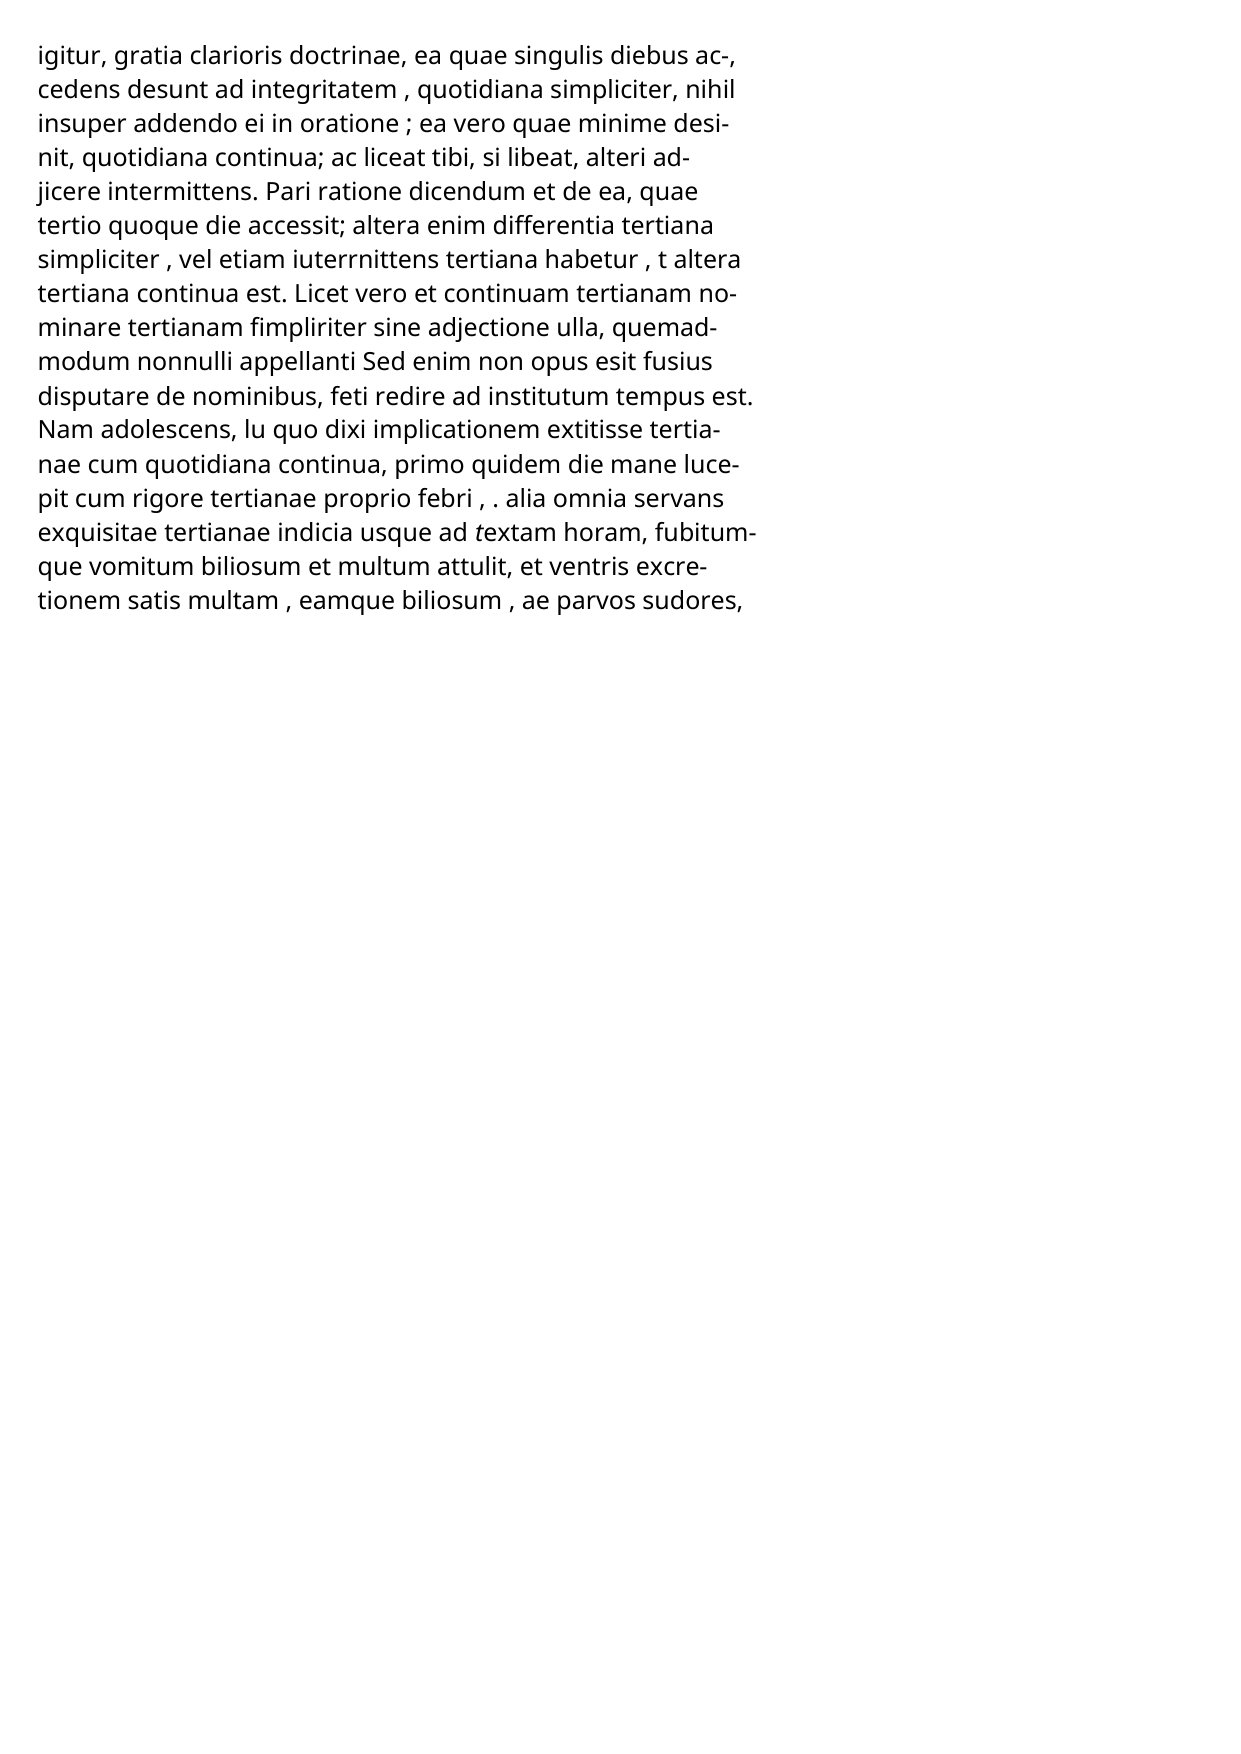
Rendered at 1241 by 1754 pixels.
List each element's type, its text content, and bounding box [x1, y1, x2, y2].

text igitur, gratia clarioris doctrinae, ea quae singulis diebus ac-, cedens desunt ad integritatem , quotidiana simpliciter, nihil insuper addendo ei in oratione ; ea vero quae minime desi- nit, quotidiana continua; ac liceat tibi, si libeat, alteri ad- jicere intermittens. Pari ratione dicendum et de ea, quae tertio quoque die accessit; altera enim differentia tertiana simpliciter , vel etiam iuterrnittens tertiana habetur , t altera tertiana continua est. Licet vero et continuam tertianam no- minare tertianam fimpliriter sine adjectione ulla, quemad- modum nonnulli appellanti Sed enim non opus esit fusius disputare de nominibus, feti redire ad institutum tempus est. Nam adolescens, lu quo dixi implicationem extitisse tertia- nae cum quotidiana continua, primo quidem die mane luce- pit cum rigore tertianae proprio febri , . alia omnia servans exquisitae tertianae indicia usque ad textam horam, fubitum- que vomitum biliosum et multum attulit, et ventris excre- tionem satis multam , eamque biliosum , ae parvos sudores, [37, 37, 1203, 617]
